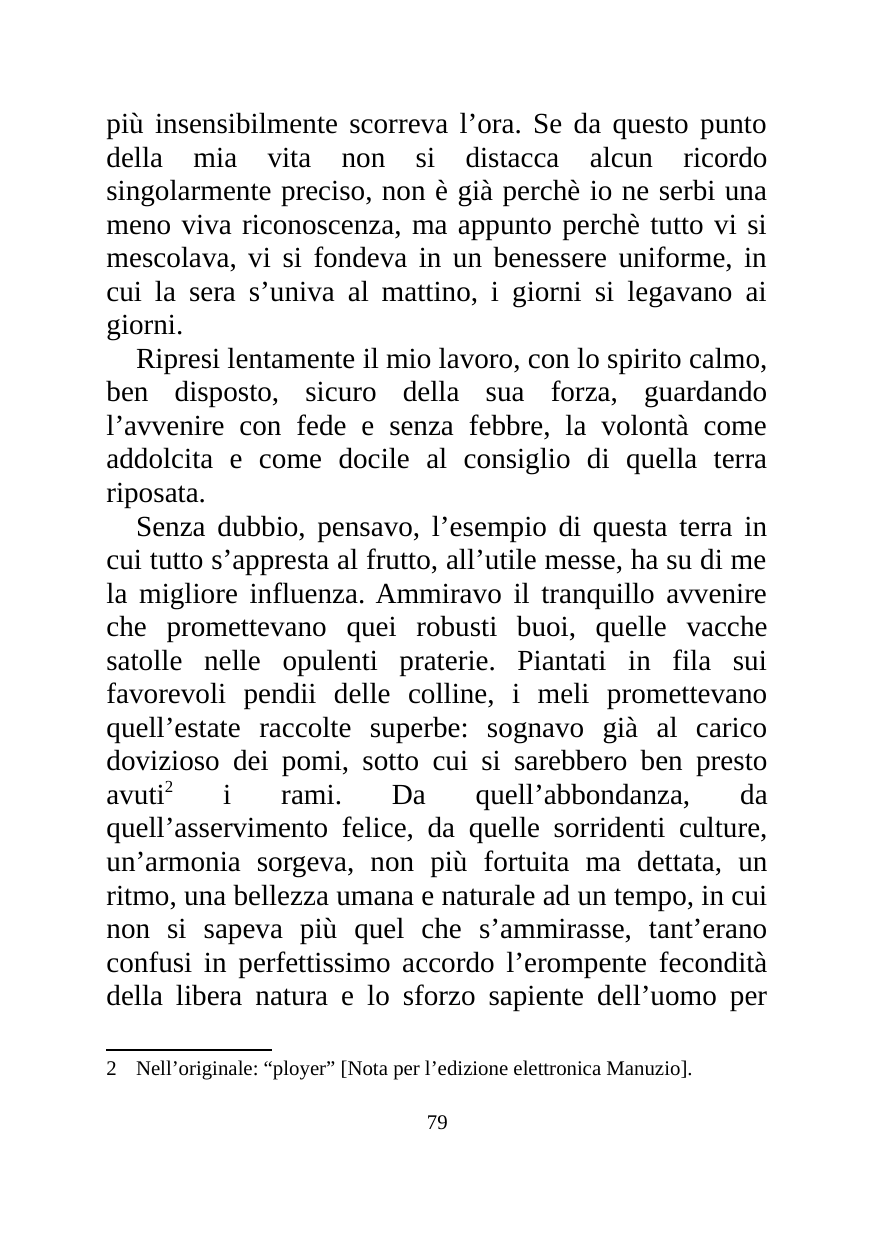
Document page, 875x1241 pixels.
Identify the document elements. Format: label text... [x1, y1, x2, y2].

text più insensibilmente scorreva l’ora. Se da questo punto della mia vita non si distacca alcun ricordo singolarmente preciso, non è già perchè io ne serbi una meno viva riconoscenza, ma appunto perchè tutto vi si mescolava, vi si fondeva in un benessere uniforme, in cui la sera s’univa al mattino, i giorni si legavano ai giorni. [106, 106, 768, 341]
text Senza dubbio, pensavo, l’esempio di questa terra in cui tutto s’appresta al frutto, all’utile messe, ha su di me la migliore influenza. Ammiravo il tranquillo avvenire che promettevano quei robusti buoi, quelle vacche satolle nelle opulenti praterie. Piantati in fila sui favorevoli pendii delle colline, i meli promettevano quell’estate raccolte superbe: sognavo già al carico dovizioso dei pomi, sotto cui si sarebbero ben presto avuti i rami. Da quell’abbondanza, da quell’asservimento felice, da quelle sorridenti culture, un’armonia sorgeva, non più fortuita ma dettata, un ritmo, una bellezza umana e naturale ad un tempo, in cui non si sapeva più quel che s’ammirasse, tant’erano confusi in perfettissimo accordo l’erompente fecondità della libera natura e lo sforzo sapiente dell’uomo per [106, 509, 768, 1012]
text Nell’originale: “ployer” [Nota per l’edizione elettronica Manuzio]. [106, 1056, 768, 1080]
text Ripresi lentamente il mio lavoro, con lo spirito calmo, ben disposto, sicuro della sua forza, guardando l’avvenire con fede e senza febbre, la volontà come addolcita e come docile al consiglio di quella terra riposata. [106, 341, 768, 509]
